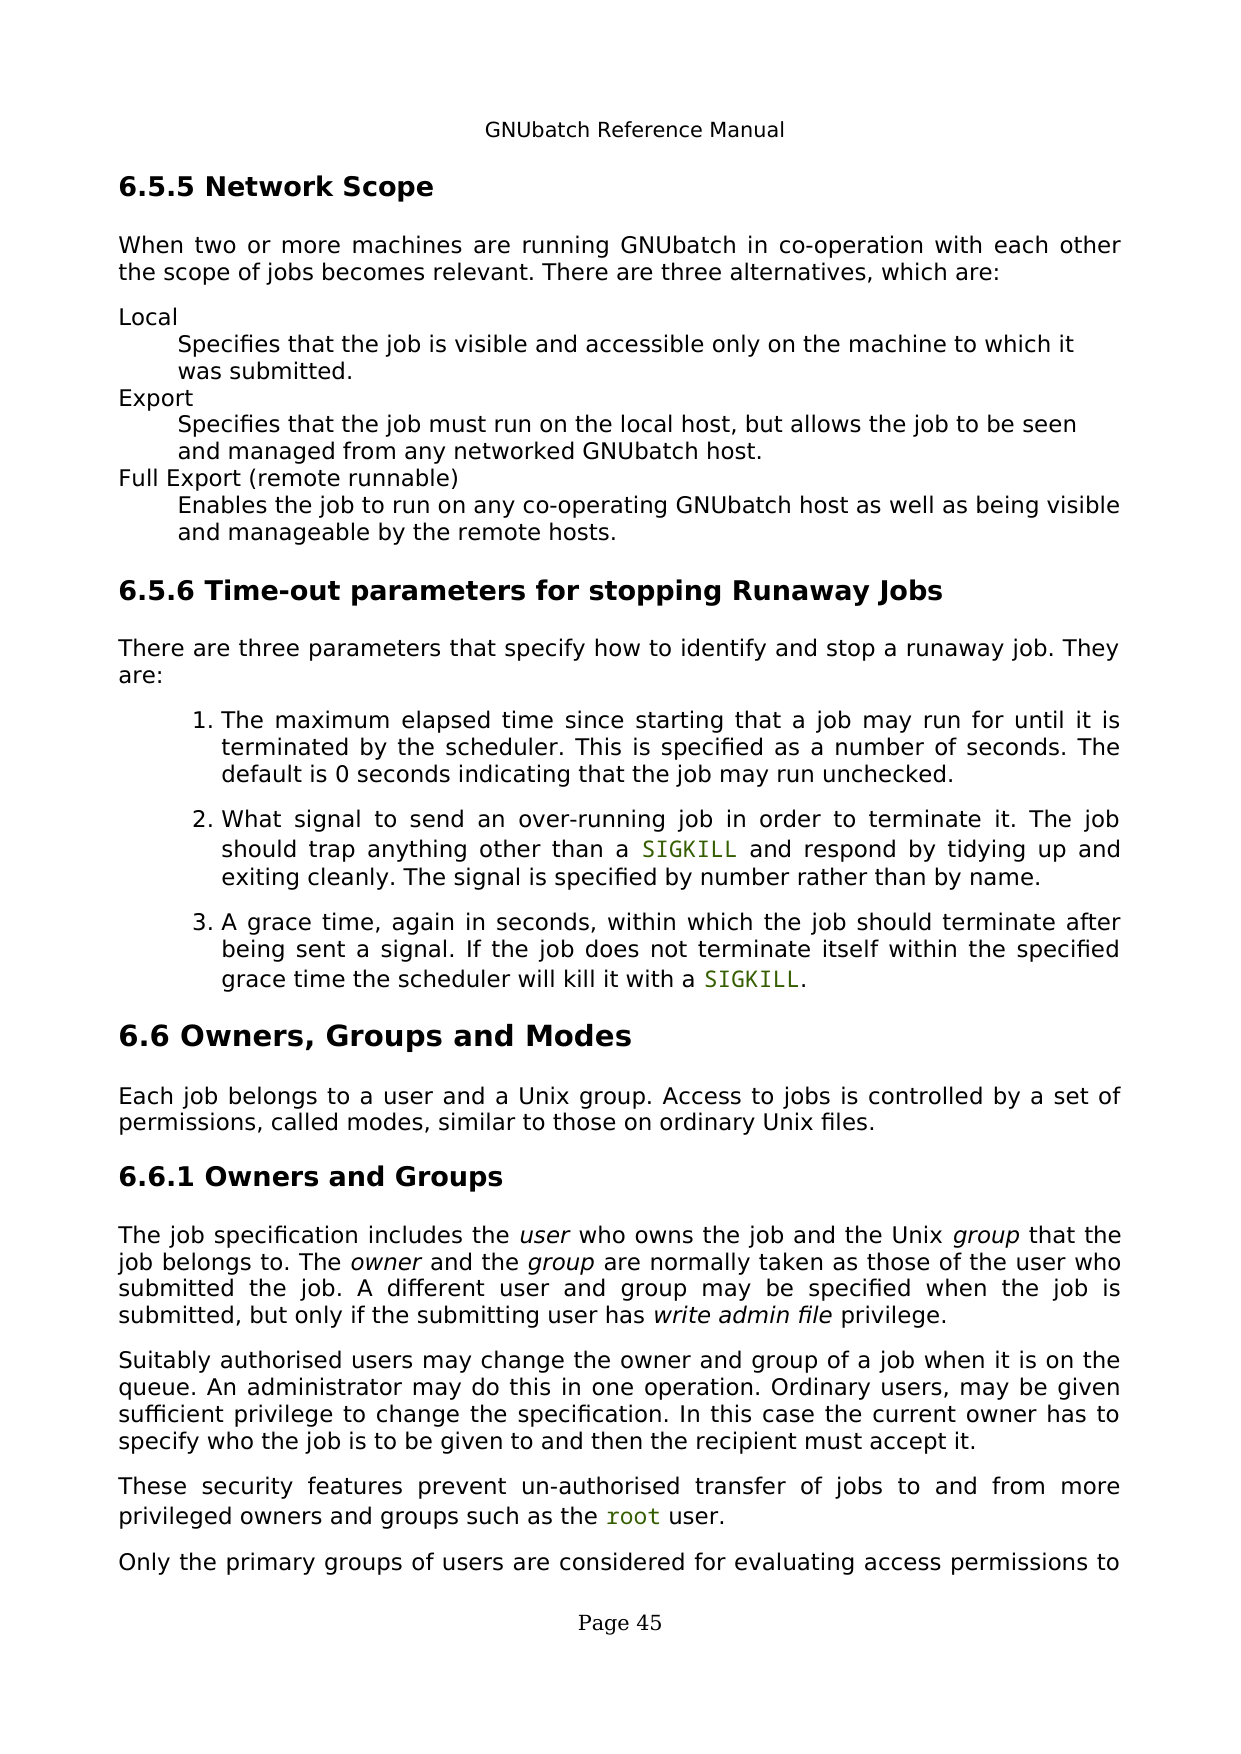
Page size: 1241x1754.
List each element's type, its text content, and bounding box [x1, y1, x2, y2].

list The maximum elapsed time since starting that a job may run for until it is terminated by the scheduler. This is specified as a number of seconds. The default is 0 seconds indicating that the job may run unchecked. [192, 707, 1122, 788]
subtitle Local [118, 304, 1122, 331]
text These security features prevent un-authorised transfer of jobs to and from more privileged owners and groups such as the root user. [118, 1473, 1122, 1531]
text Each job belongs to a user and a Unix group. Access to jobs is controlled by a set of permissions, called modes, similar to those on ordinary Unix files. [118, 1083, 1122, 1136]
list Enables the job to run on any co-operating GNUbatch host as well as being visible and manageable by the remote hosts. [177, 492, 1122, 545]
subtitle Network Scope [118, 172, 1122, 203]
list Specifies that the job is visible and accessible only on the machine to which it was submitted. [177, 331, 1122, 385]
subtitle Export [118, 385, 1122, 412]
subtitle Owners and Groups [118, 1161, 1122, 1193]
subtitle Time-out parameters for stopping Runaway Jobs [118, 575, 1122, 606]
text When two or more machines are running GNUbatch in co-operation with each other the scope of jobs becomes relevant. There are three alternatives, which are: [118, 233, 1122, 286]
text Suitably authorised users may change the owner and group of a job when it is on the queue. An administrator may do this in one operation. Ordinary users, may be given sufficient privilege to change the specification. In this case the current owner has to specify who the job is to be given to and then the recipient must accept it. [118, 1347, 1122, 1454]
text The job specification includes the user who owns the job and the Unix group that the job belongs to. The owner and the group are normally taken as those of the user who submitted the job. A different user and group may be specified when the job is submitted, but only if the submitting user has write admin file privilege. [118, 1222, 1122, 1329]
list Specifies that the job must run on the local host, but allows the job to be seen and managed from any networked GNUbatch host. [177, 412, 1122, 465]
subtitle Full Export (remote runnable) [118, 465, 1122, 492]
list A grace time, again in seconds, within which the job should terminate after being sent a signal. If the job does not terminate itself within the specified grace time the scheduler will kill it with a SIGKILL. [192, 909, 1122, 994]
list What signal to send an over-running job in order to terminate it. The job should trap anything other than a SIGKILL and respond by tidying up and exiting cleanly. The signal is specified by number rather than by name. [192, 806, 1122, 891]
text There are three parameters that specify how to identify and stop a runaway job. They are: [118, 636, 1122, 689]
subtitle Owners, Groups and Modes [118, 1019, 1122, 1053]
text Only the primary groups of users are considered for evaluating access permissions to [118, 1549, 1122, 1576]
